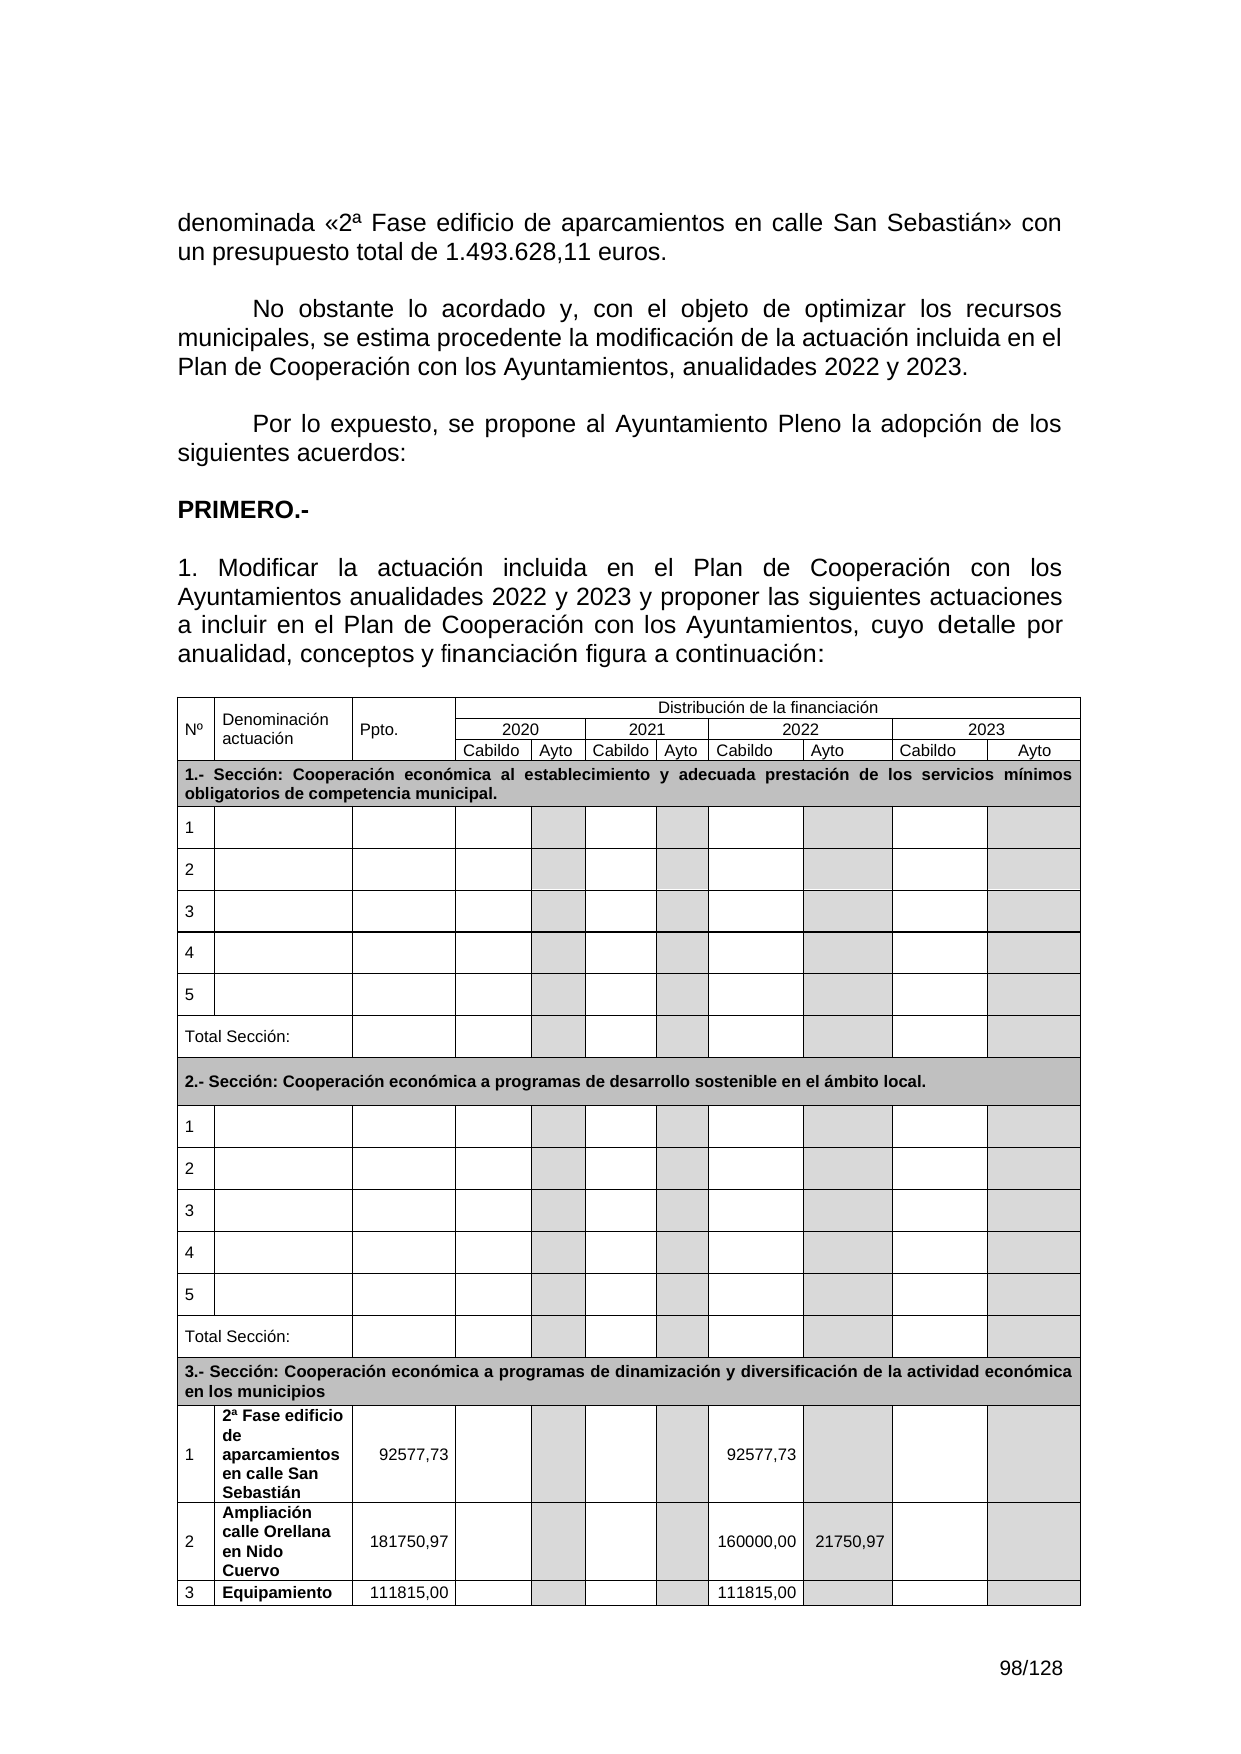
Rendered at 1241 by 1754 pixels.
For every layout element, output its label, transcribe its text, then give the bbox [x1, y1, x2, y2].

table_cell [215, 1106, 352, 1147]
table_cell [893, 974, 987, 1015]
table_cell [804, 1232, 892, 1273]
table_cell [353, 891, 455, 931]
table_cell [586, 1232, 656, 1273]
table_cell [893, 1274, 987, 1315]
table_cell [215, 807, 352, 848]
table_cell [657, 1503, 708, 1580]
table_cell Cabildo [893, 740, 987, 760]
table_cell 4 [178, 1232, 214, 1273]
table_cell [215, 1232, 352, 1273]
table_cell [988, 891, 1080, 931]
table_cell [988, 1406, 1080, 1502]
table_cell [988, 1190, 1080, 1231]
table_cell [456, 933, 531, 973]
table_cell [215, 974, 352, 1015]
table_cell [893, 1406, 987, 1502]
table_cell [532, 1106, 585, 1147]
table_cell [988, 974, 1080, 1015]
table_cell [532, 1190, 585, 1231]
table_cell 1 [178, 807, 214, 848]
table_cell 2023 [893, 719, 1080, 739]
table_cell Cabildo [709, 740, 803, 760]
table_cell [893, 1148, 987, 1189]
table_cell [353, 1148, 455, 1189]
table_cell [456, 1016, 531, 1057]
table_cell [215, 1274, 352, 1315]
table_cell [586, 1106, 656, 1147]
table_cell [804, 891, 892, 931]
text PRIMERO.- [177, 495, 1063, 524]
table_cell [804, 1581, 892, 1605]
table_cell 4 [178, 933, 214, 973]
table_header Ppto. [353, 698, 455, 760]
table_cell 2.- Sección: Cooperación económica a programas de desarrollo sostenible en el ámbito local. [178, 1058, 1080, 1105]
table_cell 3 [178, 1190, 214, 1231]
table_cell Equipamiento [215, 1581, 352, 1605]
table_cell [804, 1190, 892, 1231]
table_cell [657, 1190, 708, 1231]
table_cell 5 [178, 1274, 214, 1315]
table_cell [657, 1406, 708, 1502]
table_cell [988, 1148, 1080, 1189]
table_cell [456, 1106, 531, 1147]
table_cell 1 [178, 1406, 214, 1502]
table_cell Cabildo [456, 740, 531, 760]
table_cell [657, 1106, 708, 1147]
table_cell [657, 891, 708, 931]
table_cell [532, 1232, 585, 1273]
table_cell [893, 1232, 987, 1273]
table_cell [532, 974, 585, 1015]
table_cell [353, 1232, 455, 1273]
table_cell 2 [178, 1503, 214, 1580]
table_cell [456, 891, 531, 931]
table_cell [586, 891, 656, 931]
table_cell 21750,97 [804, 1503, 892, 1580]
table_cell [532, 1406, 585, 1502]
table_cell [586, 1148, 656, 1189]
table_cell [988, 1581, 1080, 1605]
table_cell [988, 1316, 1080, 1357]
table_cell [456, 849, 531, 889]
table_cell Cabildo [586, 740, 656, 760]
table_cell [893, 1581, 987, 1605]
table_cell [988, 1274, 1080, 1315]
table_cell 160000,00 [709, 1503, 803, 1580]
table_cell [893, 1190, 987, 1231]
table_cell [804, 933, 892, 973]
table_cell [893, 891, 987, 931]
table_cell [709, 1106, 803, 1147]
table_cell [586, 849, 656, 889]
table_cell [709, 974, 803, 1015]
table_cell [586, 1190, 656, 1231]
table_cell [804, 1274, 892, 1315]
table_cell [532, 1316, 585, 1357]
table_cell [709, 1016, 803, 1057]
table_cell [657, 1148, 708, 1189]
table_cell [353, 1274, 455, 1315]
table_cell [709, 1190, 803, 1231]
table_cell [709, 807, 803, 848]
table_cell [586, 1016, 656, 1057]
table_cell 3 [178, 891, 214, 931]
table_cell Ayto [804, 740, 892, 760]
table_cell [456, 1316, 531, 1357]
table_cell [709, 933, 803, 973]
table_cell [215, 849, 352, 889]
table_cell [586, 933, 656, 973]
text Por lo expuesto, se propone al Ayuntamiento Pleno la adopción de los siguientes acuerdos: [177, 409, 1063, 467]
table_cell [353, 1316, 455, 1357]
table_cell [456, 807, 531, 848]
table_cell [353, 933, 455, 973]
table_cell [532, 849, 585, 889]
table_cell [586, 1406, 656, 1502]
table_cell 92577,73 [709, 1406, 803, 1502]
table_cell Total Sección: [178, 1016, 352, 1057]
table_cell 92577,73 [353, 1406, 455, 1502]
table_cell [988, 849, 1080, 889]
text 1. Modificar la actuación incluida en el Plan de Cooperación con los Ayuntamientos anualidades 2022 y 2023 y proponer las siguientes actuaciones a incluir en el Plan de Cooperación con los Ayuntamientos, cuyo detalle por anualidad, conceptos y financiación figura a continuación: [177, 553, 1063, 668]
table_cell [893, 1016, 987, 1057]
table_cell [532, 1503, 585, 1580]
table_cell [804, 974, 892, 1015]
table_cell [893, 1106, 987, 1147]
table_cell Total Sección: [178, 1316, 352, 1357]
table_cell [893, 1316, 987, 1357]
table_cell [586, 974, 656, 1015]
table_cell [709, 1232, 803, 1273]
table_cell [215, 1190, 352, 1231]
table_cell 2020 [456, 719, 585, 739]
table_cell [586, 807, 656, 848]
table_cell [893, 1503, 987, 1580]
table_cell [353, 1190, 455, 1231]
table_cell [456, 1274, 531, 1315]
table_cell 111815,00 [353, 1581, 455, 1605]
table_cell [215, 933, 352, 973]
table_cell [532, 1016, 585, 1057]
table_cell [709, 891, 803, 931]
table_cell [353, 1016, 455, 1057]
table_cell [988, 1503, 1080, 1580]
table_cell [657, 1581, 708, 1605]
table_cell [988, 807, 1080, 848]
table_cell [353, 849, 455, 889]
table_cell 2022 [709, 719, 892, 739]
table_cell 2021 [586, 719, 708, 739]
table_cell [353, 974, 455, 1015]
table_cell [586, 1581, 656, 1605]
table_cell [657, 849, 708, 889]
table_cell [988, 1016, 1080, 1057]
table_cell 3.- Sección: Cooperación económica a programas de dinamización y diversificación de la actividad económica en los municipios [178, 1358, 1080, 1405]
table_cell [532, 1274, 585, 1315]
table_cell [709, 1316, 803, 1357]
table_cell [804, 1106, 892, 1147]
table_cell [657, 1274, 708, 1315]
table_cell [532, 807, 585, 848]
table_cell [988, 1106, 1080, 1147]
table_cell [657, 1232, 708, 1273]
table_cell [657, 974, 708, 1015]
table_cell [456, 1406, 531, 1502]
table_cell [988, 933, 1080, 973]
table_cell [804, 849, 892, 889]
table_cell [893, 933, 987, 973]
table_cell [215, 891, 352, 931]
table_cell [893, 807, 987, 848]
table_cell 181750,97 [353, 1503, 455, 1580]
table_cell [532, 1581, 585, 1605]
table_cell [804, 1148, 892, 1189]
table_cell [215, 1148, 352, 1189]
table_cell Ampliación calle Orellana en Nido Cuervo [215, 1503, 352, 1580]
table_header Nº [178, 698, 214, 760]
table_cell [532, 891, 585, 931]
table_cell [532, 933, 585, 973]
text No obstante lo acordado y, con el objeto de optimizar los recursos municipales, se estima procedente la modificación de la actuación incluida en el Plan de Cooperación con los Ayuntamientos, anualidades 2022 y 2023. [177, 294, 1063, 380]
table_cell [586, 1503, 656, 1580]
table_cell 1 [178, 1106, 214, 1147]
table_header Denominación actuación [215, 698, 352, 760]
table_cell [709, 1274, 803, 1315]
table_cell [804, 1016, 892, 1057]
table_cell 2 [178, 1148, 214, 1189]
table_cell [988, 1232, 1080, 1273]
table_cell Ayto [657, 740, 708, 760]
table_cell 5 [178, 974, 214, 1015]
table_cell [456, 1503, 531, 1580]
table_cell Ayto [532, 740, 585, 760]
table_cell 1.- Sección: Cooperación económica al establecimiento y adecuada prestación de los servicios mínimos obligatorios de competencia municipal. [178, 761, 1080, 806]
table_cell [456, 1581, 531, 1605]
table_cell [586, 1316, 656, 1357]
table_cell [456, 1232, 531, 1273]
table_cell [893, 849, 987, 889]
table_cell [709, 849, 803, 889]
table_cell [709, 1148, 803, 1189]
table_cell [456, 1190, 531, 1231]
table_cell 2 [178, 849, 214, 889]
table_cell 3 [178, 1581, 214, 1605]
table_cell 111815,00 [709, 1581, 803, 1605]
table_cell [804, 807, 892, 848]
table_cell Ayto [988, 740, 1080, 760]
table_cell [456, 974, 531, 1015]
table_cell [657, 933, 708, 973]
text denominada «2ª Fase edificio de aparcamientos en calle San Sebastián» con un presupuesto total de 1.493.628,11 euros. [177, 208, 1063, 265]
table_cell [353, 807, 455, 848]
table_cell [353, 1106, 455, 1147]
table_cell [657, 807, 708, 848]
table_cell [456, 1148, 531, 1189]
table_cell [657, 1016, 708, 1057]
table_cell [804, 1406, 892, 1502]
table_cell [532, 1148, 585, 1189]
table_cell [586, 1274, 656, 1315]
table_cell 2ª Fase edificio de aparcamientos en calle San Sebastián [215, 1406, 352, 1502]
table_cell [657, 1316, 708, 1357]
table_cell [804, 1316, 892, 1357]
table_header Distribución de la financiación [456, 698, 1080, 718]
